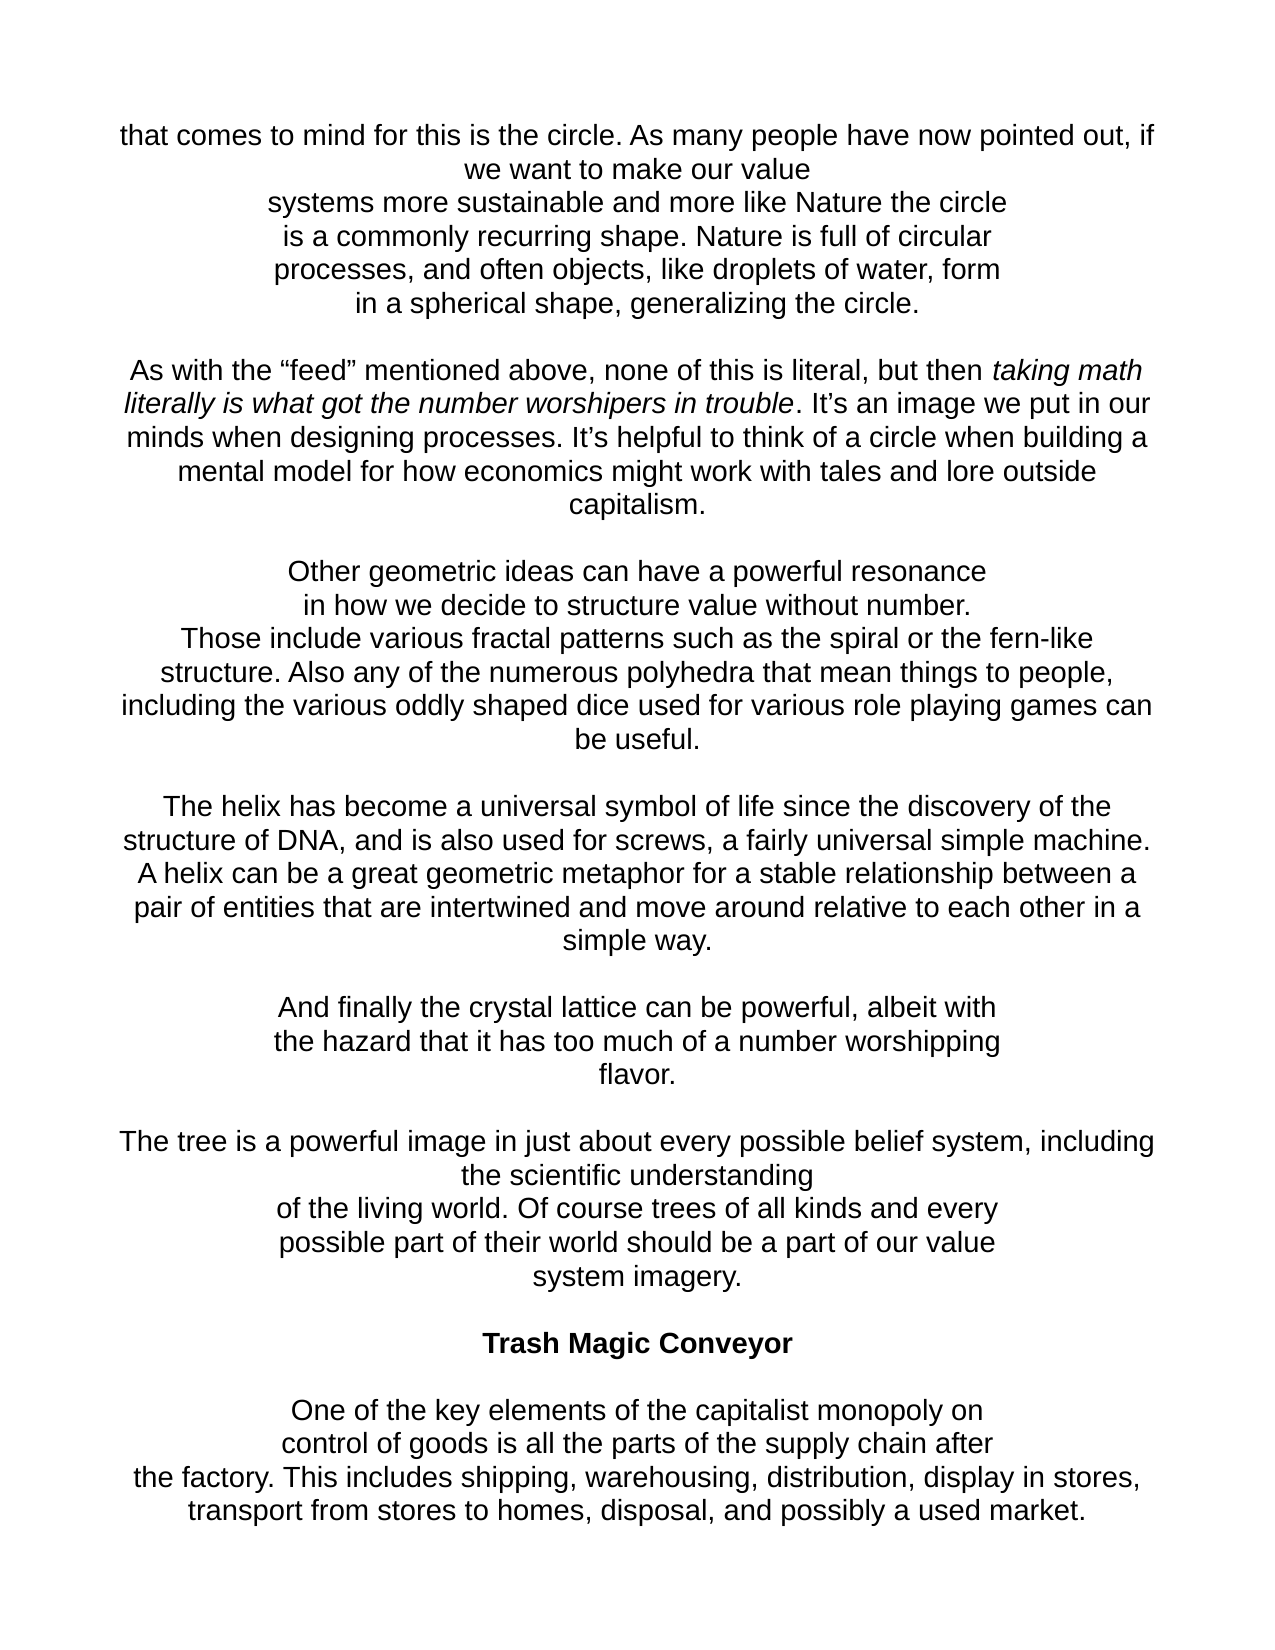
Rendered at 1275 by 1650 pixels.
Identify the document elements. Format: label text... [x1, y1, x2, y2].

text control of goods is all the parts of the supply chain after [118, 1426, 1157, 1460]
text system imagery. [118, 1258, 1157, 1292]
text The helix has become a universal symbol of life since the discovery of the structure of DNA, and is also used for screws, a fairly universal simple machine. A helix can be a great geometric metaphor for a stable relationship between a pair of entities that are intertwined and move around relative to each other in a simple way. [118, 789, 1157, 957]
text possible part of their world should be a part of our value [118, 1225, 1157, 1258]
text processes, and often objects, like droplets of water, form [118, 252, 1157, 286]
text in a spherical shape, generalizing the circle. [118, 286, 1157, 319]
text As with the “feed” mentioned above, none of this is literal, but then taking math literally is what got the number worshipers in trouble. It’s an image we put in our minds when designing processes. It’s helpful to think of a circle when building a mental model for how economics might work with tales and lore outside capitalism. [118, 353, 1157, 521]
text the factory. This includes shipping, warehousing, distribution, display in stores, transport from stores to homes, disposal, and possibly a used market. [118, 1460, 1157, 1527]
text systems more sustainable and more like Nature the circle [118, 185, 1157, 219]
text Trash Magic Conveyor [118, 1326, 1157, 1359]
text in how we decide to structure value without number. [118, 588, 1157, 621]
text of the living world. Of course trees of all kinds and every [118, 1191, 1157, 1225]
text that comes to mind for this is the circle. As many people have now pointed out, if we want to make our value [118, 118, 1157, 185]
text The tree is a powerful image in just about every possible belief system, including the scientific understanding [118, 1124, 1157, 1191]
text is a commonly recurring shape. Nature is full of circular [118, 219, 1157, 252]
text Other geometric ideas can have a powerful resonance [118, 554, 1157, 588]
text Those include various fractal patterns such as the spiral or the fern-like structure. Also any of the numerous polyhedra that mean things to people, including the various oddly shaped dice used for various role playing games can be useful. [118, 621, 1157, 755]
text the hazard that it has too much of a number worshipping [118, 1024, 1157, 1057]
text And finally the crystal lattice can be powerful, albeit with [118, 990, 1157, 1024]
text flavor. [118, 1057, 1157, 1091]
text One of the key elements of the capitalist monopoly on [118, 1393, 1157, 1426]
